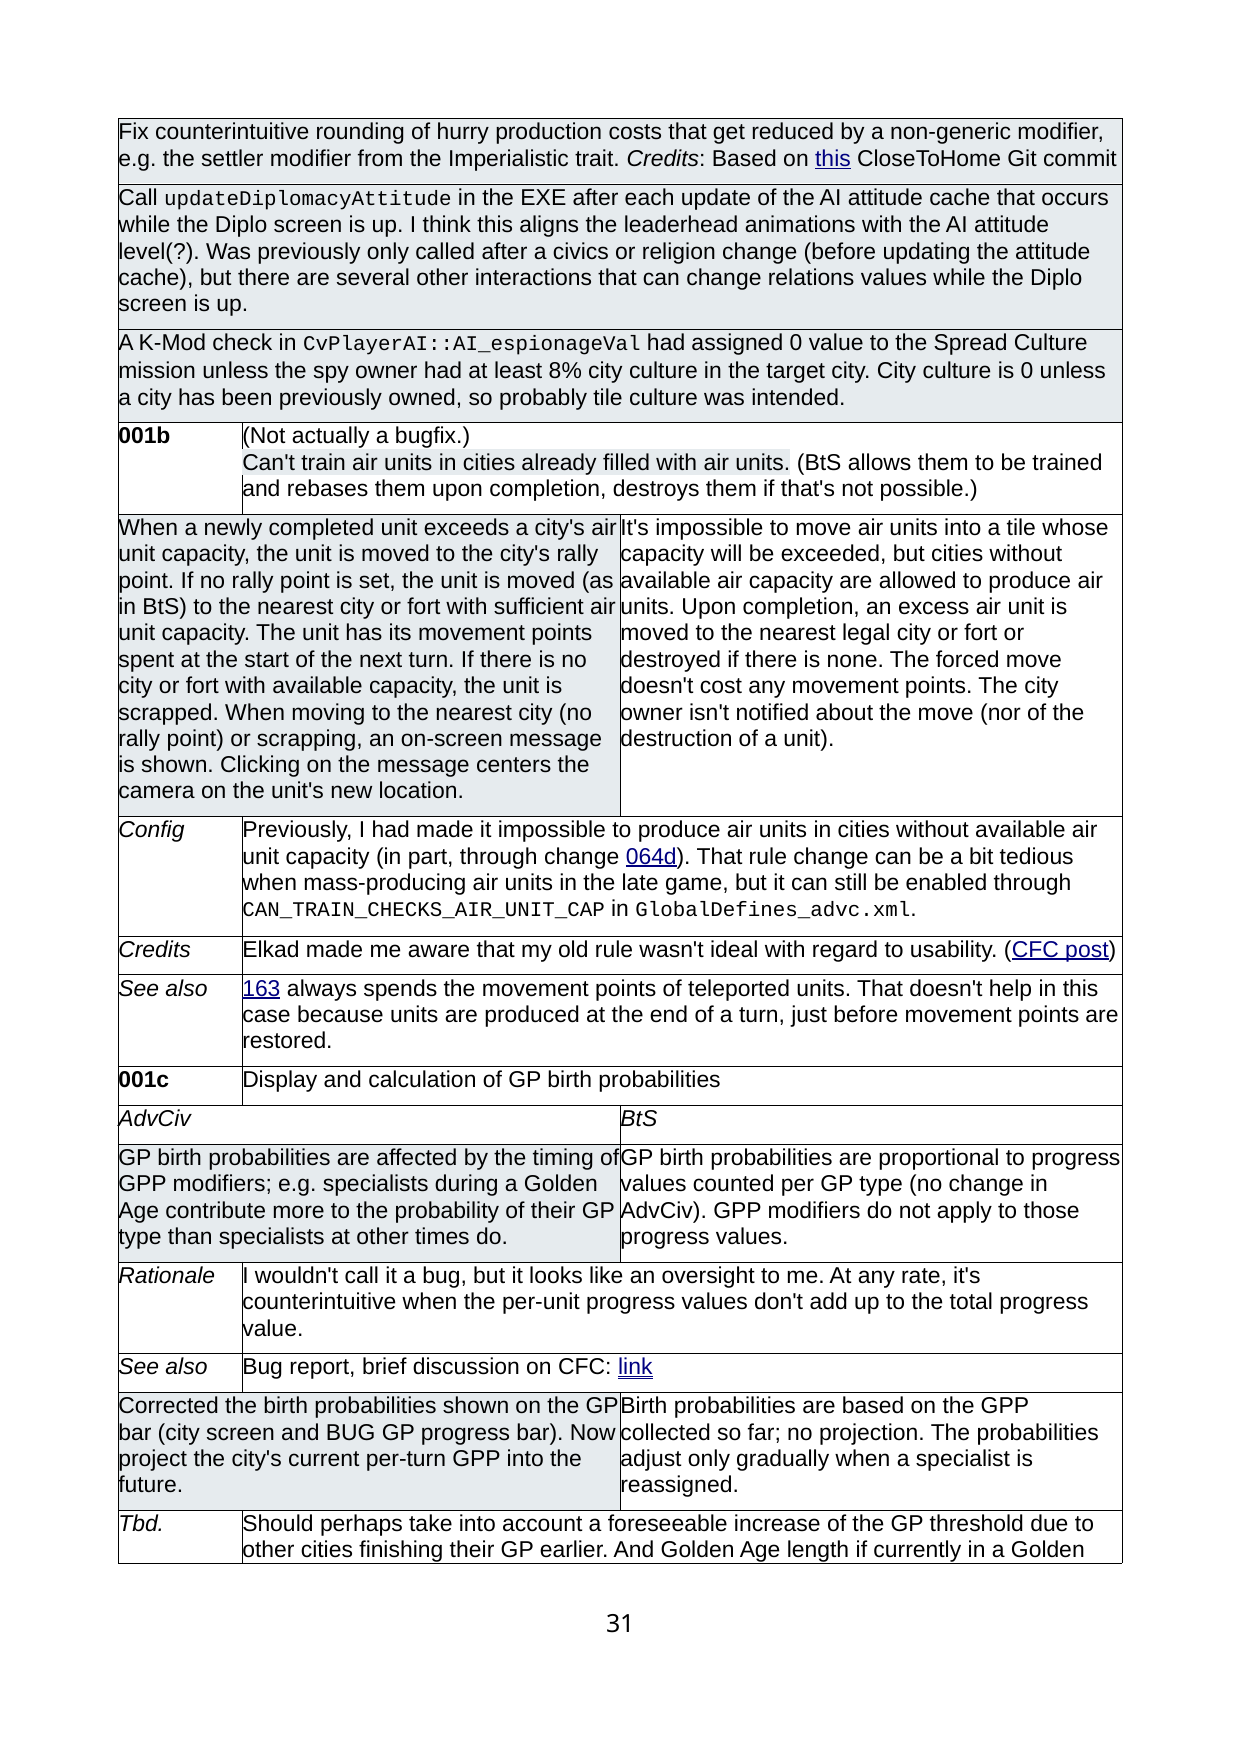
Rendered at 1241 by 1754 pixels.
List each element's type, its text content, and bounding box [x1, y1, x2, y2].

table_cell GP birth probabilities are affected by the timing of GPP modifiers; e.g. specialists during a Golden Age contribute more to the probability of their GP type than specialists at other times do. [119, 1145, 620, 1262]
table_cell I wouldn't call it a bug, but it looks like an oversight to me. At any rate, it's counterintuitive when the per-unit progress values don't add up to the total progress value. [243, 1263, 1122, 1353]
table_cell Display and calculation of GP birth probabilities [243, 1067, 1122, 1105]
table_cell BtS [621, 1106, 1122, 1144]
table_cell AdvCiv [119, 1106, 620, 1144]
table_cell Fix counterintuitive rounding of hurry production costs that get reduced by a non-generic modifier, e.g. the settler modifier from the Imperialistic trait. Credits: Based on this CloseToHome Git commit [119, 119, 1122, 183]
table_cell 001c [119, 1067, 242, 1105]
table_cell A K-Mod check in CvPlayerAI::AI_espionageVal had assigned 0 value to the Spread Culture mission unless the spy owner had at least 8% city culture in the target city. City culture is 0 unless a city has been previously owned, so probably tile culture was intended. [119, 330, 1122, 422]
table_cell (Not actually a bugfix.) Can't train air units in cities already filled with air units. (BtS allows them to be trained and rebases them upon completion, destroys them if that's not possible.) [243, 423, 1122, 514]
table_cell Config [119, 817, 242, 936]
table_cell Bug report, brief discussion on CFC: link [243, 1354, 1122, 1392]
table_cell See also [119, 975, 242, 1066]
table_cell Rationale [119, 1263, 242, 1353]
table_cell Elkad made me aware that my old rule wasn't ideal with regard to usability. (CFC post) [243, 937, 1122, 974]
table_cell When a newly completed unit exceeds a city's air unit capacity, the unit is moved to the city's rally point. If no rally point is set, the unit is moved (as in BtS) to the nearest city or fort with sufficient air unit capacity. The unit has its movement points spent at the start of the next turn. If there is no city or fort with available capacity, the unit is scrapped. When moving to the nearest city (no rally point) or scrapping, an on-screen message is shown. Clicking on the message centers the camera on the unit's new location. [119, 515, 620, 816]
table_cell Should perhaps take into account a foreseeable increase of the GP threshold due to other cities finishing their GP earlier. And Golden Age length if currently in a Golden [243, 1511, 1122, 1563]
table_cell Previously, I had made it impossible to produce air units in cities without available air unit capacity (in part, through change 064d). That rule change can be a bit tedious when mass-producing air units in the late game, but it can still be enabled through CAN_TRAIN_CHECKS_AIR_UNIT_CAP in GlobalDefines_advc.xml. [243, 817, 1122, 936]
table_cell 163 always spends the movement points of teleported units. That doesn't help in this case because units are produced at the end of a turn, just before movement points are restored. [243, 975, 1122, 1066]
table_cell Corrected the birth probabilities shown on the GP bar (city screen and BUG GP progress bar). Now project the city's current per-turn GPP into the future. [119, 1393, 620, 1510]
table_cell Credits [119, 937, 242, 974]
table_cell Tbd. [119, 1511, 242, 1563]
table_cell Call updateDiplomacyAttitude in the EXE after each update of the AI attitude cache that occurs while the Diplo screen is up. I think this aligns the leaderhead animations with the AI attitude level(?). Was previously only called after a civics or religion change (before updating the attitude cache), but there are several other interactions that can change relations values while the Diplo screen is up. [119, 185, 1122, 329]
table_cell Birth probabilities are based on the GPP collected so far; no projection. The probabilities adjust only gradually when a specialist is reassigned. [621, 1393, 1122, 1510]
table_cell 001b [119, 423, 242, 514]
table_cell See also [119, 1354, 242, 1392]
table_cell GP birth probabilities are proportional to progress values counted per GP type (no change in AdvCiv). GPP modifiers do not apply to those progress values. [621, 1145, 1122, 1262]
table_cell It's impossible to move air units into a tile whose capacity will be exceeded, but cities without available air capacity are allowed to produce air units. Upon completion, an excess air unit is moved to the nearest legal city or fort or destroyed if there is none. The forced move doesn't cost any movement points. The city owner isn't notified about the move (nor of the destruction of a unit). [621, 515, 1122, 816]
